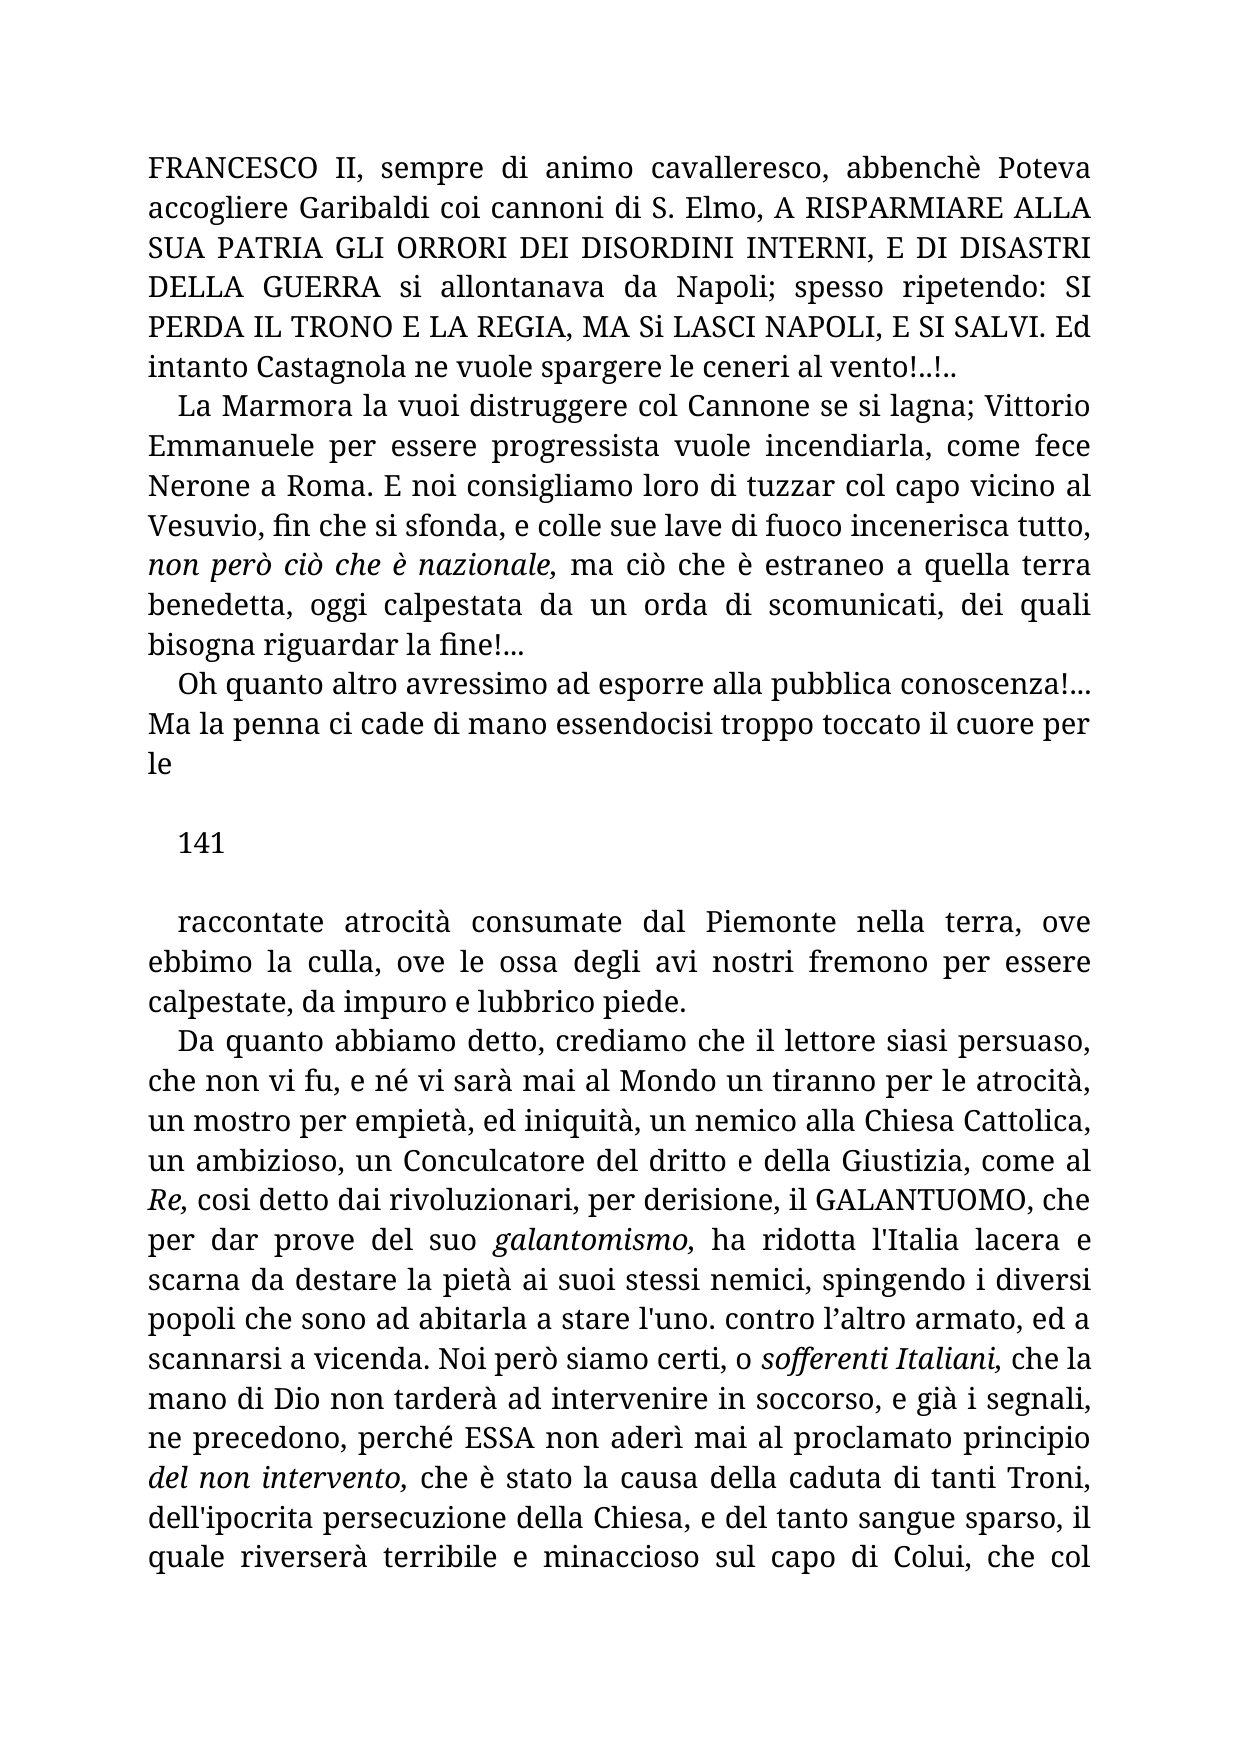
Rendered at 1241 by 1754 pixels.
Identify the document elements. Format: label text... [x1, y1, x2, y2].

text raccontate atrocità consumate dal Piemonte nella terra, ove ebbimo la culla, ove le ossa degli avi nostri fremono per essere calpestate, da impuro e lubbrico piede. [148, 902, 1092, 1021]
text La Marmora la vuoi distruggere col Cannone se si lagna; Vittorio Emmanuele per essere progressista vuole incendiarla, come fece Nerone a Roma. E noi consigliamo loro di tuzzar col capo vicino al Vesuvio, fin che si sfonda, e colle sue lave di fuoco incenerisca tutto, non però ciò che è nazionale, ma ciò che è estraneo a quella terra benedetta, oggi calpestata da un orda di scomunicati, dei quali bisogna riguardar la fine!... [148, 386, 1092, 663]
text Da quanto abbiamo detto, crediamo che il lettore siasi persuaso, che non vi fu, e né vi sarà mai al Mondo un tiranno per le atrocità, un mostro per empietà, ed iniquità, un nemico alla Chiesa Cattolica, un ambizioso, un Conculcatore del dritto e della Giustizia, come al Re, cosi detto dai rivoluzionari, per derisione, il GALANTUOMO, che per dar prove del suo galantomismo, ha ridotta l'Italia lacera e scarna da destare la pietà ai suoi stessi nemici, spingendo i diversi popoli che sono ad abitarla a stare l'uno. contro l’altro armato, ed a scannarsi a vicenda. Noi però siamo certi, o sofferenti Italiani, che la mano di Dio non tarderà ad intervenire in soccorso, e già i segnali, ne precedono, perché ESSA non aderì mai al proclamato principio del non intervento, che è stato la causa della caduta di tanti Troni, dell'ipocrita persecuzione della Chiesa, e del tanto sangue sparso, il quale riverserà terribile e minaccioso sul capo di Colui, che col [148, 1021, 1092, 1576]
text 141 [148, 822, 1092, 862]
text FRANCESCO II, sempre di animo cavalleresco, abbenchè Poteva accogliere Garibaldi coi cannoni di S. Elmo, A RISPARMIARE ALLA SUA PATRIA GLI ORRORI DEI DISORDINI INTERNI, E DI DISASTRI DELLA GUERRA si allontanava da Napoli; spesso ripetendo: SI PERDA IL TRONO E LA REGIA, MA Si LASCI NAPOLI, E SI SALVI. Ed intanto Castagnola ne vuole spargere le ceneri al vento!..!.. [148, 148, 1092, 386]
text Oh quanto altro avressimo ad esporre alla pubblica conoscenza!... Ma la penna ci cade di mano essendocisi troppo toccato il cuore per le [148, 663, 1092, 783]
